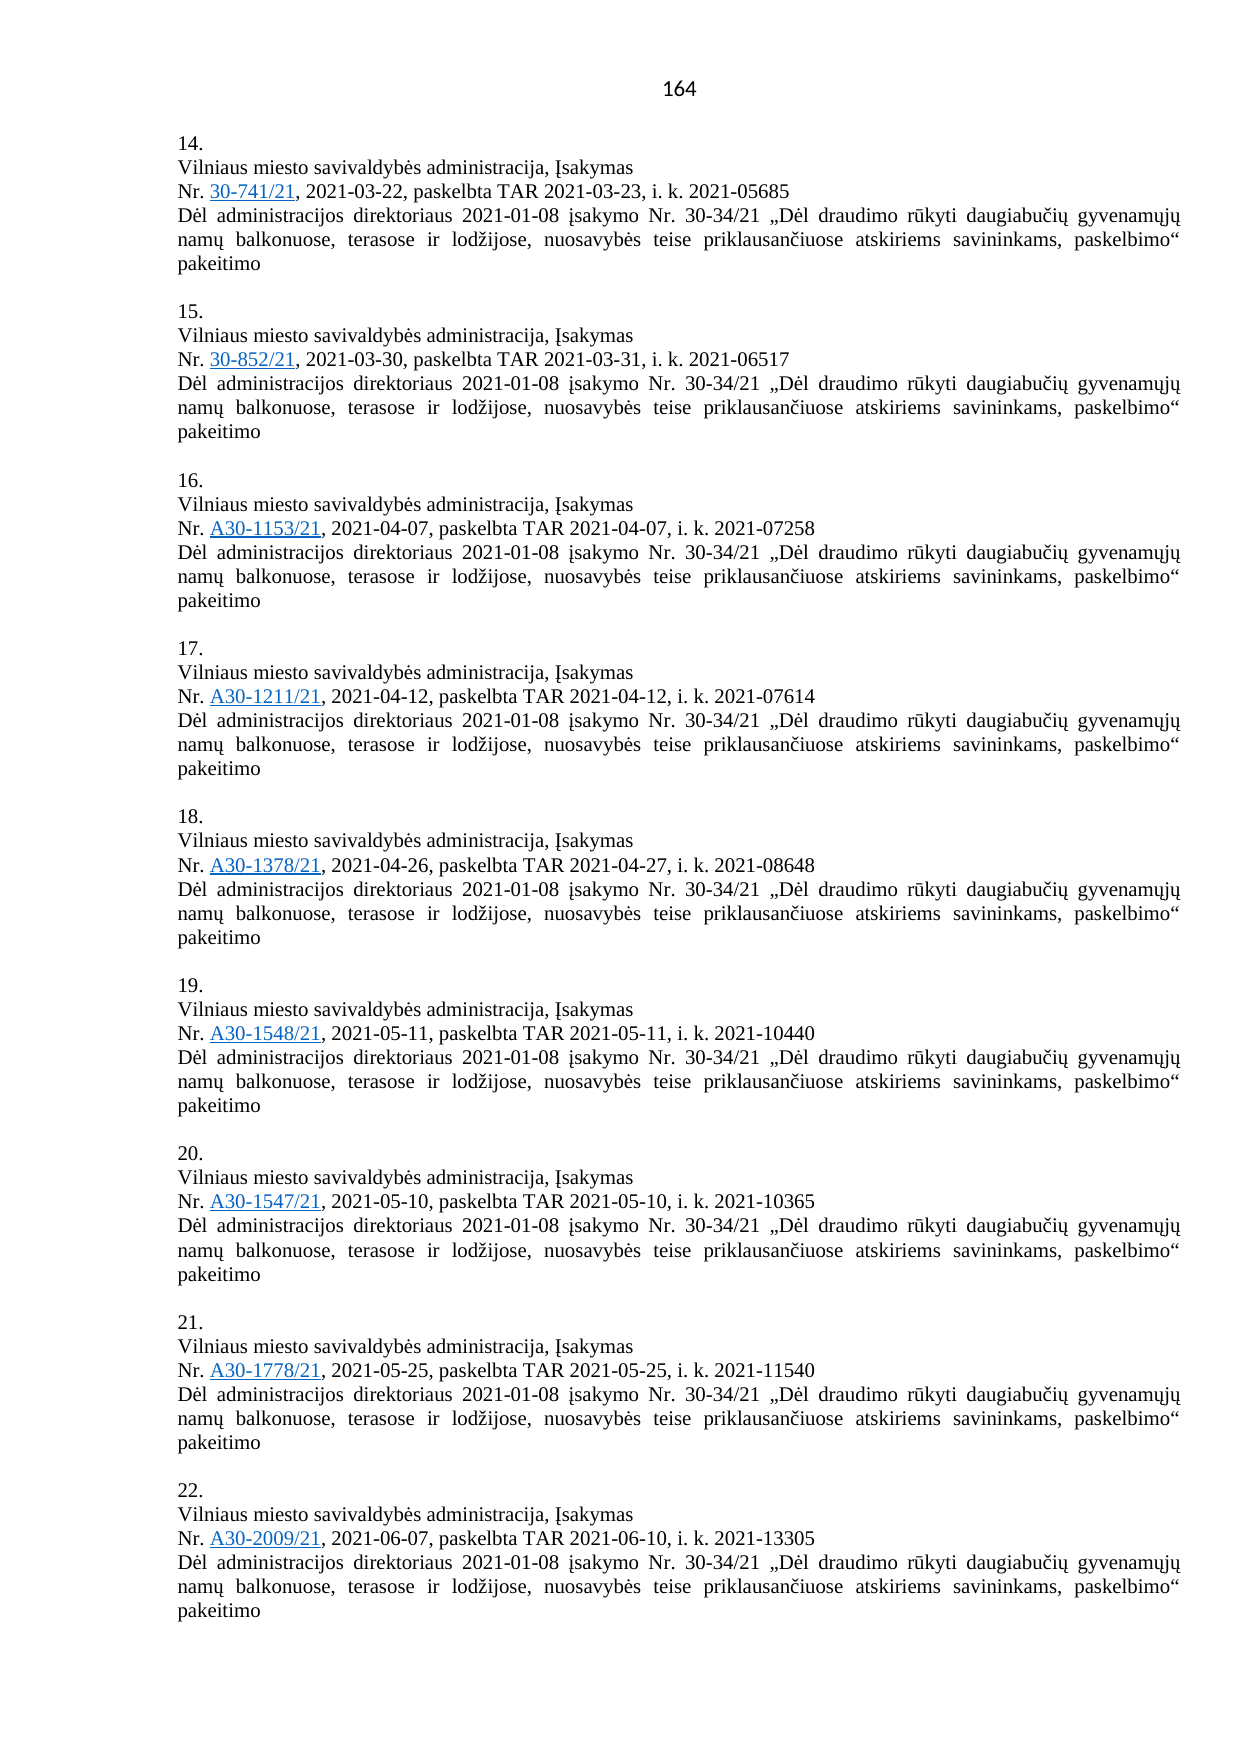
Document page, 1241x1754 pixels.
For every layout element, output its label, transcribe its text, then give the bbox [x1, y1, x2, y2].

text Vilniaus miesto savivaldybės administracija, Įsakymas [177, 1334, 1181, 1358]
text Vilniaus miesto savivaldybės administracija, Įsakymas [177, 660, 1181, 684]
text Dėl administracijos direktoriaus 2021-01-08 įsakymo Nr. 30-34/21 „Dėl draudimo rūkyti daugiabučių gyvenamųjų namų balkonuose, terasose ir lodžijose, nuosavybės teise priklausančiuose atskiriems savininkams, paskelbimo“ pakeitimo [177, 1550, 1181, 1622]
text Nr. A30-1153/21, 2021-04-07, paskelbta TAR 2021-04-07, i. k. 2021-07258 [177, 516, 1181, 540]
text Dėl administracijos direktoriaus 2021-01-08 įsakymo Nr. 30-34/21 „Dėl draudimo rūkyti daugiabučių gyvenamųjų namų balkonuose, terasose ir lodžijose, nuosavybės teise priklausančiuose atskiriems savininkams, paskelbimo“ pakeitimo [177, 1213, 1181, 1286]
text 18. [177, 804, 1181, 828]
text Dėl administracijos direktoriaus 2021-01-08 įsakymo Nr. 30-34/21 „Dėl draudimo rūkyti daugiabučių gyvenamųjų namų balkonuose, terasose ir lodžijose, nuosavybės teise priklausančiuose atskiriems savininkams, paskelbimo“ pakeitimo [177, 1382, 1181, 1454]
text 22. [177, 1478, 1181, 1502]
text 15. [177, 299, 1181, 323]
text Vilniaus miesto savivaldybės administracija, Įsakymas [177, 323, 1181, 347]
text Nr. A30-1378/21, 2021-04-26, paskelbta TAR 2021-04-27, i. k. 2021-08648 [177, 852, 1181, 877]
text 16. [177, 467, 1181, 492]
text 19. [177, 973, 1181, 997]
text Vilniaus miesto savivaldybės administracija, Įsakymas [177, 492, 1181, 516]
text Vilniaus miesto savivaldybės administracija, Įsakymas [177, 1165, 1181, 1189]
text Nr. A30-1547/21, 2021-05-10, paskelbta TAR 2021-05-10, i. k. 2021-10365 [177, 1189, 1181, 1213]
text Dėl administracijos direktoriaus 2021-01-08 įsakymo Nr. 30-34/21 „Dėl draudimo rūkyti daugiabučių gyvenamųjų namų balkonuose, terasose ir lodžijose, nuosavybės teise priklausančiuose atskiriems savininkams, paskelbimo“ pakeitimo [177, 203, 1181, 275]
text Dėl administracijos direktoriaus 2021-01-08 įsakymo Nr. 30-34/21 „Dėl draudimo rūkyti daugiabučių gyvenamųjų namų balkonuose, terasose ir lodžijose, nuosavybės teise priklausančiuose atskiriems savininkams, paskelbimo“ pakeitimo [177, 371, 1181, 443]
text 17. [177, 636, 1181, 660]
text Dėl administracijos direktoriaus 2021-01-08 įsakymo Nr. 30-34/21 „Dėl draudimo rūkyti daugiabučių gyvenamųjų namų balkonuose, terasose ir lodžijose, nuosavybės teise priklausančiuose atskiriems savininkams, paskelbimo“ pakeitimo [177, 1045, 1181, 1117]
text Nr. A30-2009/21, 2021-06-07, paskelbta TAR 2021-06-10, i. k. 2021-13305 [177, 1526, 1181, 1550]
text Vilniaus miesto savivaldybės administracija, Įsakymas [177, 828, 1181, 852]
text Nr. A30-1548/21, 2021-05-11, paskelbta TAR 2021-05-11, i. k. 2021-10440 [177, 1021, 1181, 1045]
text Vilniaus miesto savivaldybės administracija, Įsakymas [177, 155, 1181, 179]
text Nr. 30-741/21, 2021-03-22, paskelbta TAR 2021-03-23, i. k. 2021-05685 [177, 179, 1181, 203]
text Nr. 30-852/21, 2021-03-30, paskelbta TAR 2021-03-31, i. k. 2021-06517 [177, 347, 1181, 371]
text Vilniaus miesto savivaldybės administracija, Įsakymas [177, 1502, 1181, 1526]
text 20. [177, 1141, 1181, 1165]
text Vilniaus miesto savivaldybės administracija, Įsakymas [177, 997, 1181, 1021]
text Dėl administracijos direktoriaus 2021-01-08 įsakymo Nr. 30-34/21 „Dėl draudimo rūkyti daugiabučių gyvenamųjų namų balkonuose, terasose ir lodžijose, nuosavybės teise priklausančiuose atskiriems savininkams, paskelbimo“ pakeitimo [177, 540, 1181, 612]
text Dėl administracijos direktoriaus 2021-01-08 įsakymo Nr. 30-34/21 „Dėl draudimo rūkyti daugiabučių gyvenamųjų namų balkonuose, terasose ir lodžijose, nuosavybės teise priklausančiuose atskiriems savininkams, paskelbimo“ pakeitimo [177, 708, 1181, 780]
text 14. [177, 131, 1181, 155]
text Nr. A30-1778/21, 2021-05-25, paskelbta TAR 2021-05-25, i. k. 2021-11540 [177, 1358, 1181, 1382]
text Nr. A30-1211/21, 2021-04-12, paskelbta TAR 2021-04-12, i. k. 2021-07614 [177, 684, 1181, 708]
text Dėl administracijos direktoriaus 2021-01-08 įsakymo Nr. 30-34/21 „Dėl draudimo rūkyti daugiabučių gyvenamųjų namų balkonuose, terasose ir lodžijose, nuosavybės teise priklausančiuose atskiriems savininkams, paskelbimo“ pakeitimo [177, 877, 1181, 949]
text 21. [177, 1310, 1181, 1334]
